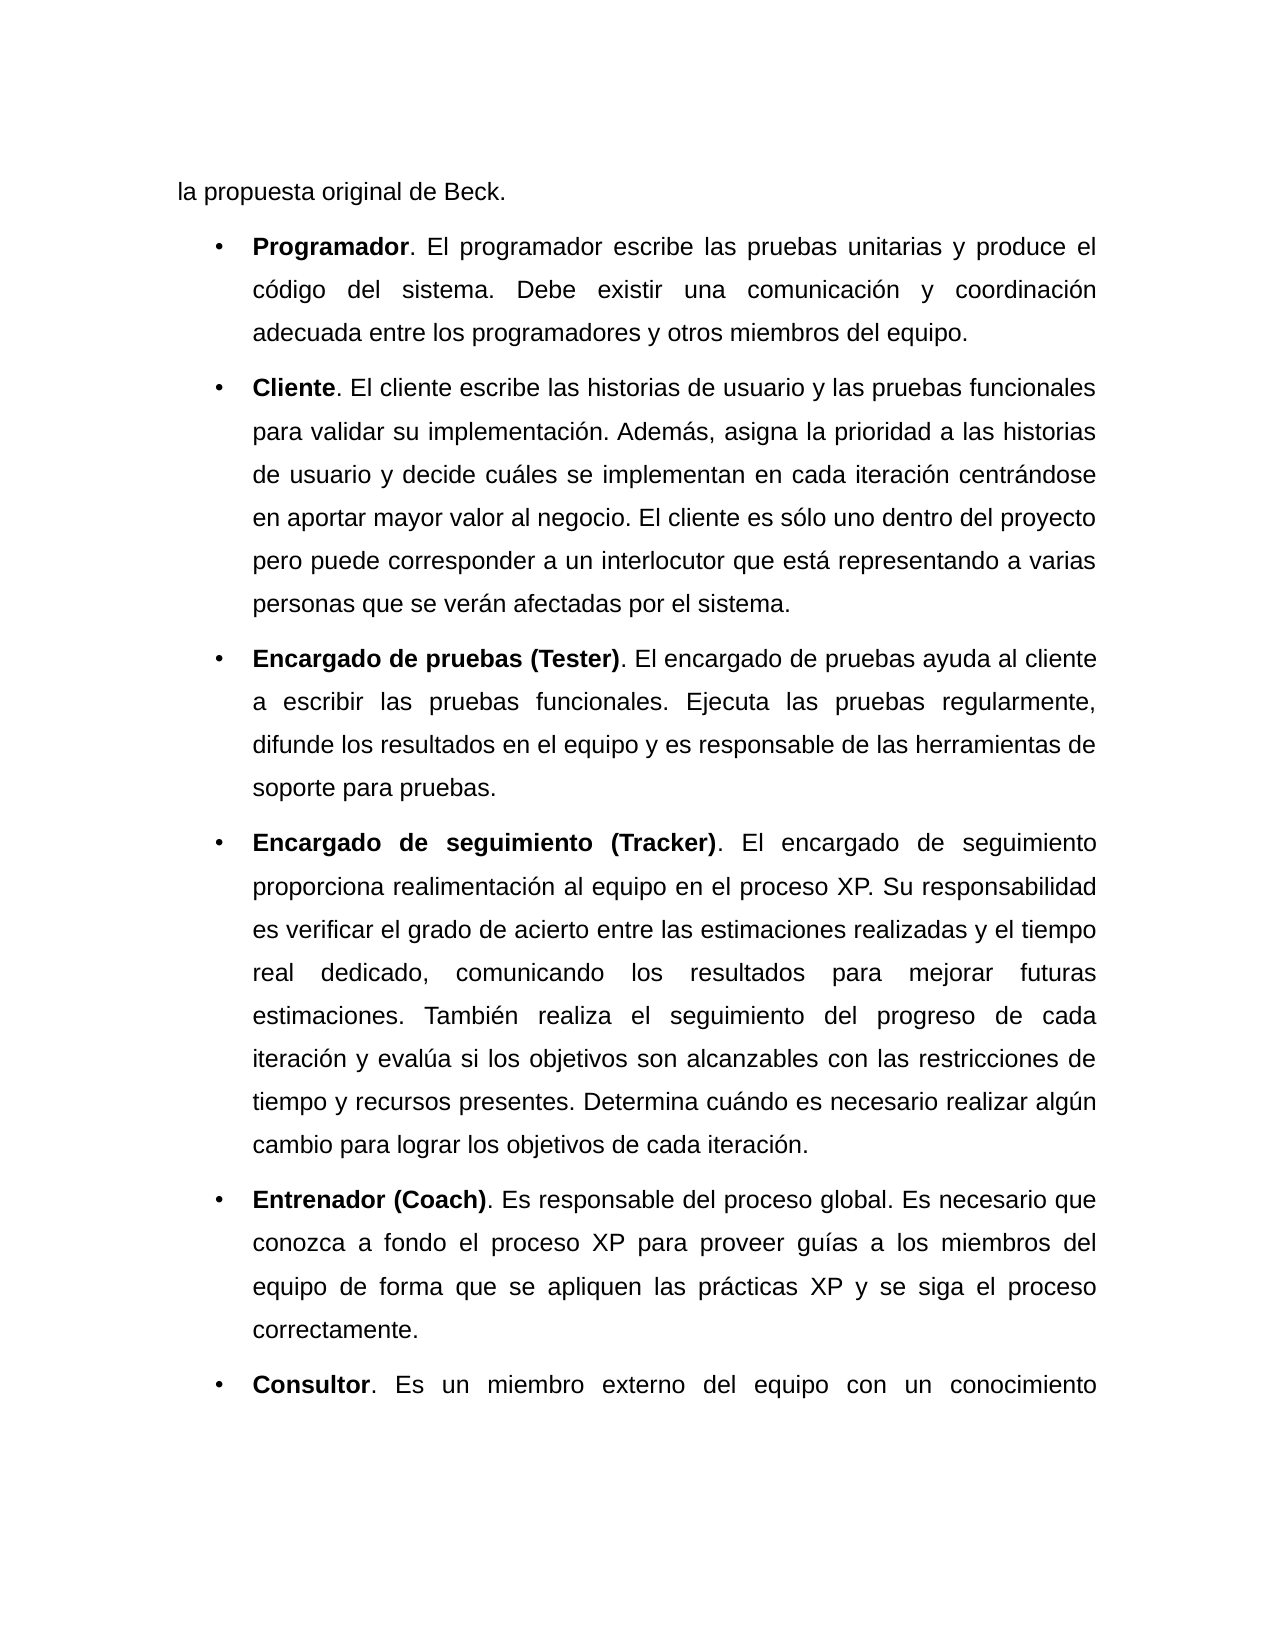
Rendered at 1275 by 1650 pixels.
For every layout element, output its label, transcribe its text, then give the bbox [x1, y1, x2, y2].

list Cliente. El cliente escribe las historias de usuario y las pruebas funcionales para validar su implementación. Además, asigna la prioridad a las historias de usuario y decide cuáles se implementan en cada iteración centrándose en aportar mayor valor al negocio. El cliente es sólo uno dentro del proyecto pero puede corresponder a un interlocutor que está representando a varias personas que se verán afectadas por el sistema. [215, 373, 1098, 618]
list Encargado de seguimiento (Tracker). El encargado de seguimiento proporciona realimentación al equipo en el proceso XP. Su responsabilidad es verificar el grado de acierto entre las estimaciones realizadas y el tiempo real dedicado, comunicando los resultados para mejorar futuras estimaciones. También realiza el seguimiento del progreso de cada iteración y evalúa si los objetivos son alcanzables con las restricciones de tiempo y recursos presentes. Determina cuándo es necesario realizar algún cambio para lograr los objetivos de cada iteración. [215, 828, 1098, 1159]
list Encargado de pruebas (Tester). El encargado de pruebas ayuda al cliente a escribir las pruebas funcionales. Ejecuta las pruebas regularmente, difunde los resultados en el equipo y es responsable de las herramientas de soporte para pruebas. [215, 644, 1098, 802]
list Programador. El programador escribe las pruebas unitarias y produce el código del sistema. Debe existir una comunicación y coordinación adecuada entre los programadores y otros miembros del equipo. [215, 232, 1098, 347]
list Consultor. Es un miembro externo del equipo con un conocimiento [215, 1369, 1098, 1398]
list Entrenador (Coach). Es responsable del proceso global. Es necesario que conozca a fondo el proceso XP para proveer guías a los miembros del equipo de forma que se apliquen las prácticas XP y se siga el proceso correctamente. [215, 1185, 1098, 1343]
text la propuesta original de Beck. [177, 177, 1098, 206]
